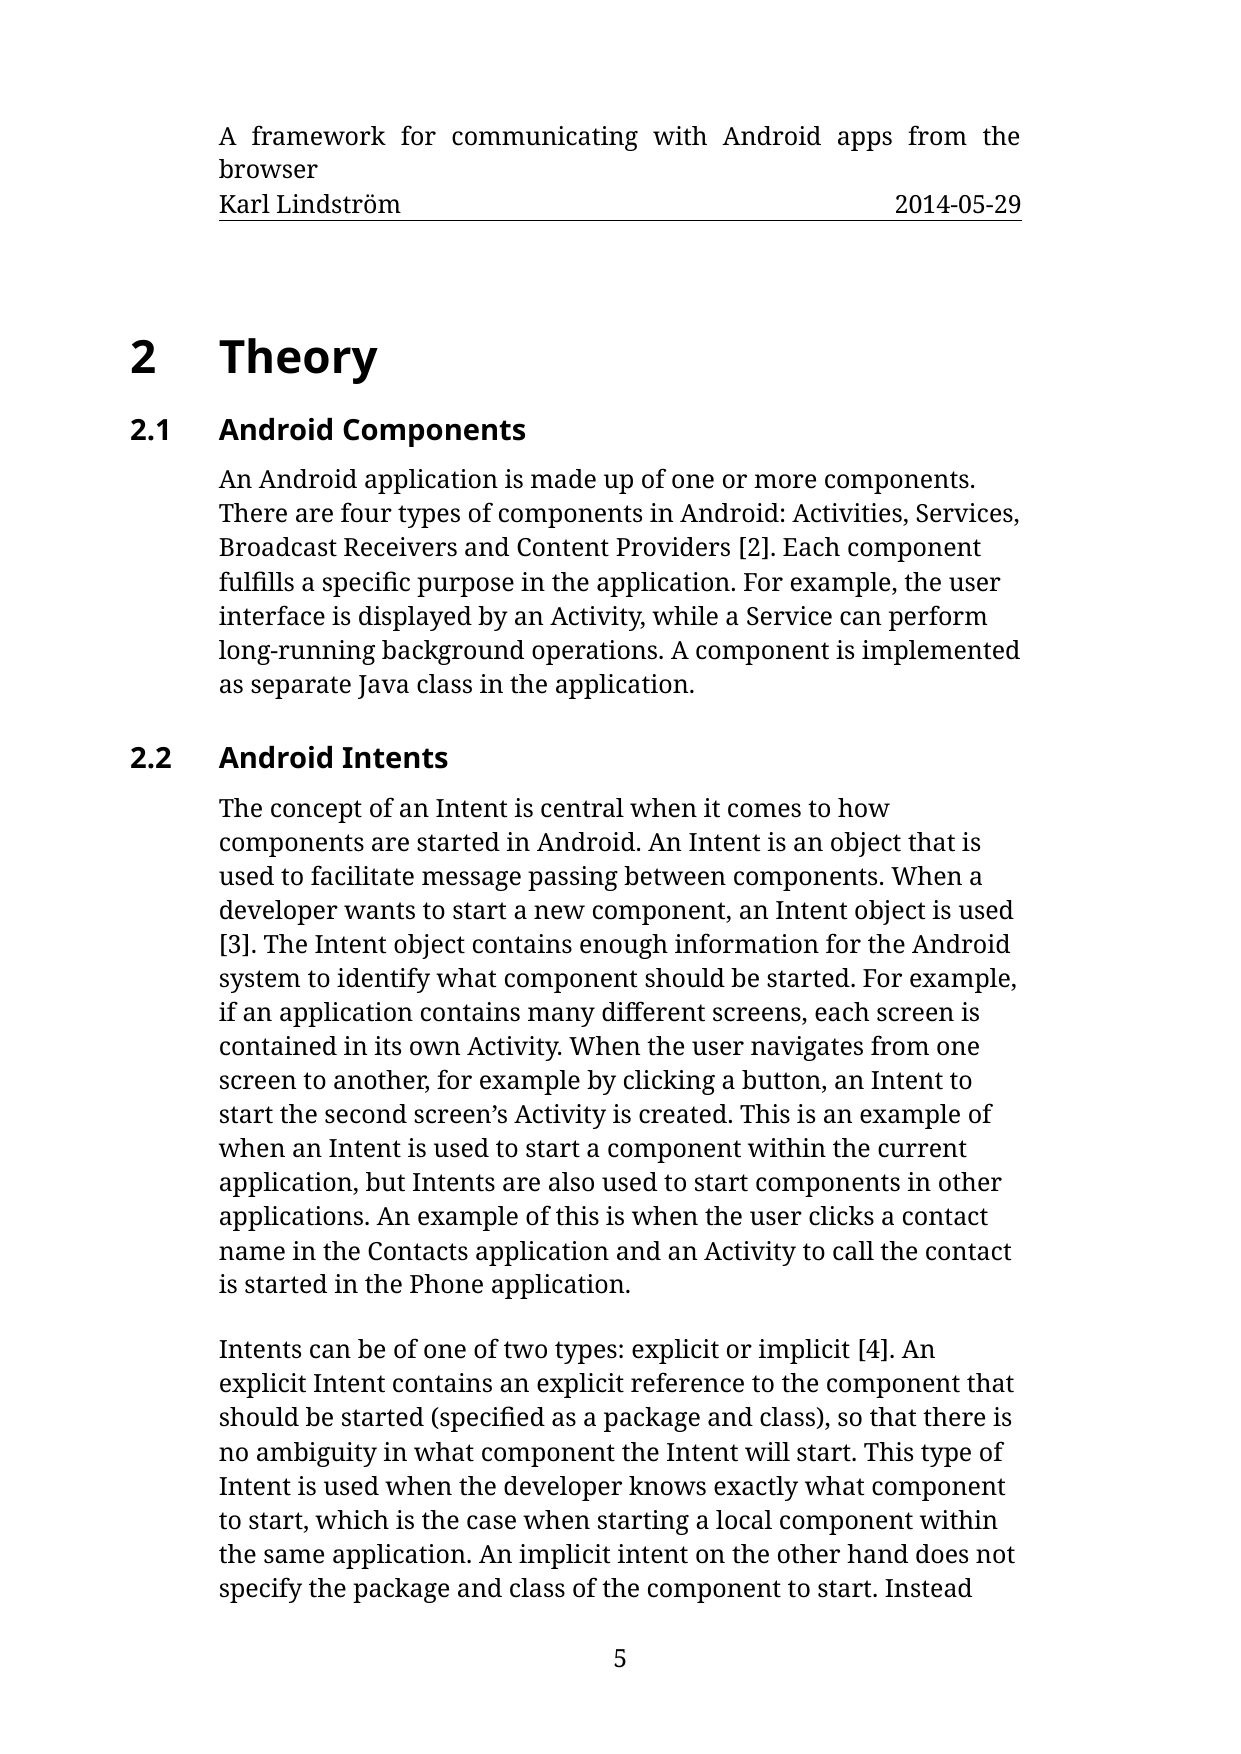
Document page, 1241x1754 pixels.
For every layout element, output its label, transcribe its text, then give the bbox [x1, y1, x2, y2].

text An Android application is made up of one or more components. There are four types of components in Android: Activities, Services, Broadcast Receivers and Content Providers [2]. Each component fulfills a specific purpose in the application. For example, the user interface is displayed by an Activity, while a Service can perform long-running background operations. A component is implemented as separate Java class in the application. [218, 462, 1022, 700]
text Intents can be of one of two types: explicit or implicit [4]. An explicit Intent contains an explicit reference to the component that should be started (specified as a package and class), so that there is no ambiguity in what component the Intent will start. This type of Intent is used when the developer knows exactly what component to start, which is the case when starting a local component within the same application. An implicit intent on the other hand does not specify the package and class of the component to start. Instead [218, 1332, 1022, 1604]
subtitle Android Components [130, 409, 1022, 449]
subtitle Android Intents [130, 738, 1022, 777]
text The concept of an Intent is central when it comes to how components are started in Android. An Intent is an object that is used to facilitate message passing between components. When a developer wants to start a new component, an Intent object is used [3]. The Intent object contains enough information for the Android system to identify what component should be started. For example, if an application contains many different screens, each screen is contained in its own Activity. When the user navigates from one screen to another, for example by clicking a button, an Intent to start the second screen’s Activity is created. This is an example of when an Intent is used to start a component within the current application, but Intents are also used to start components in other applications. An example of this is when the user clicks a contact name in the Contacts application and an Activity to call the contact is started in the Phone application. [218, 790, 1022, 1301]
subtitle Theory [130, 325, 1022, 387]
